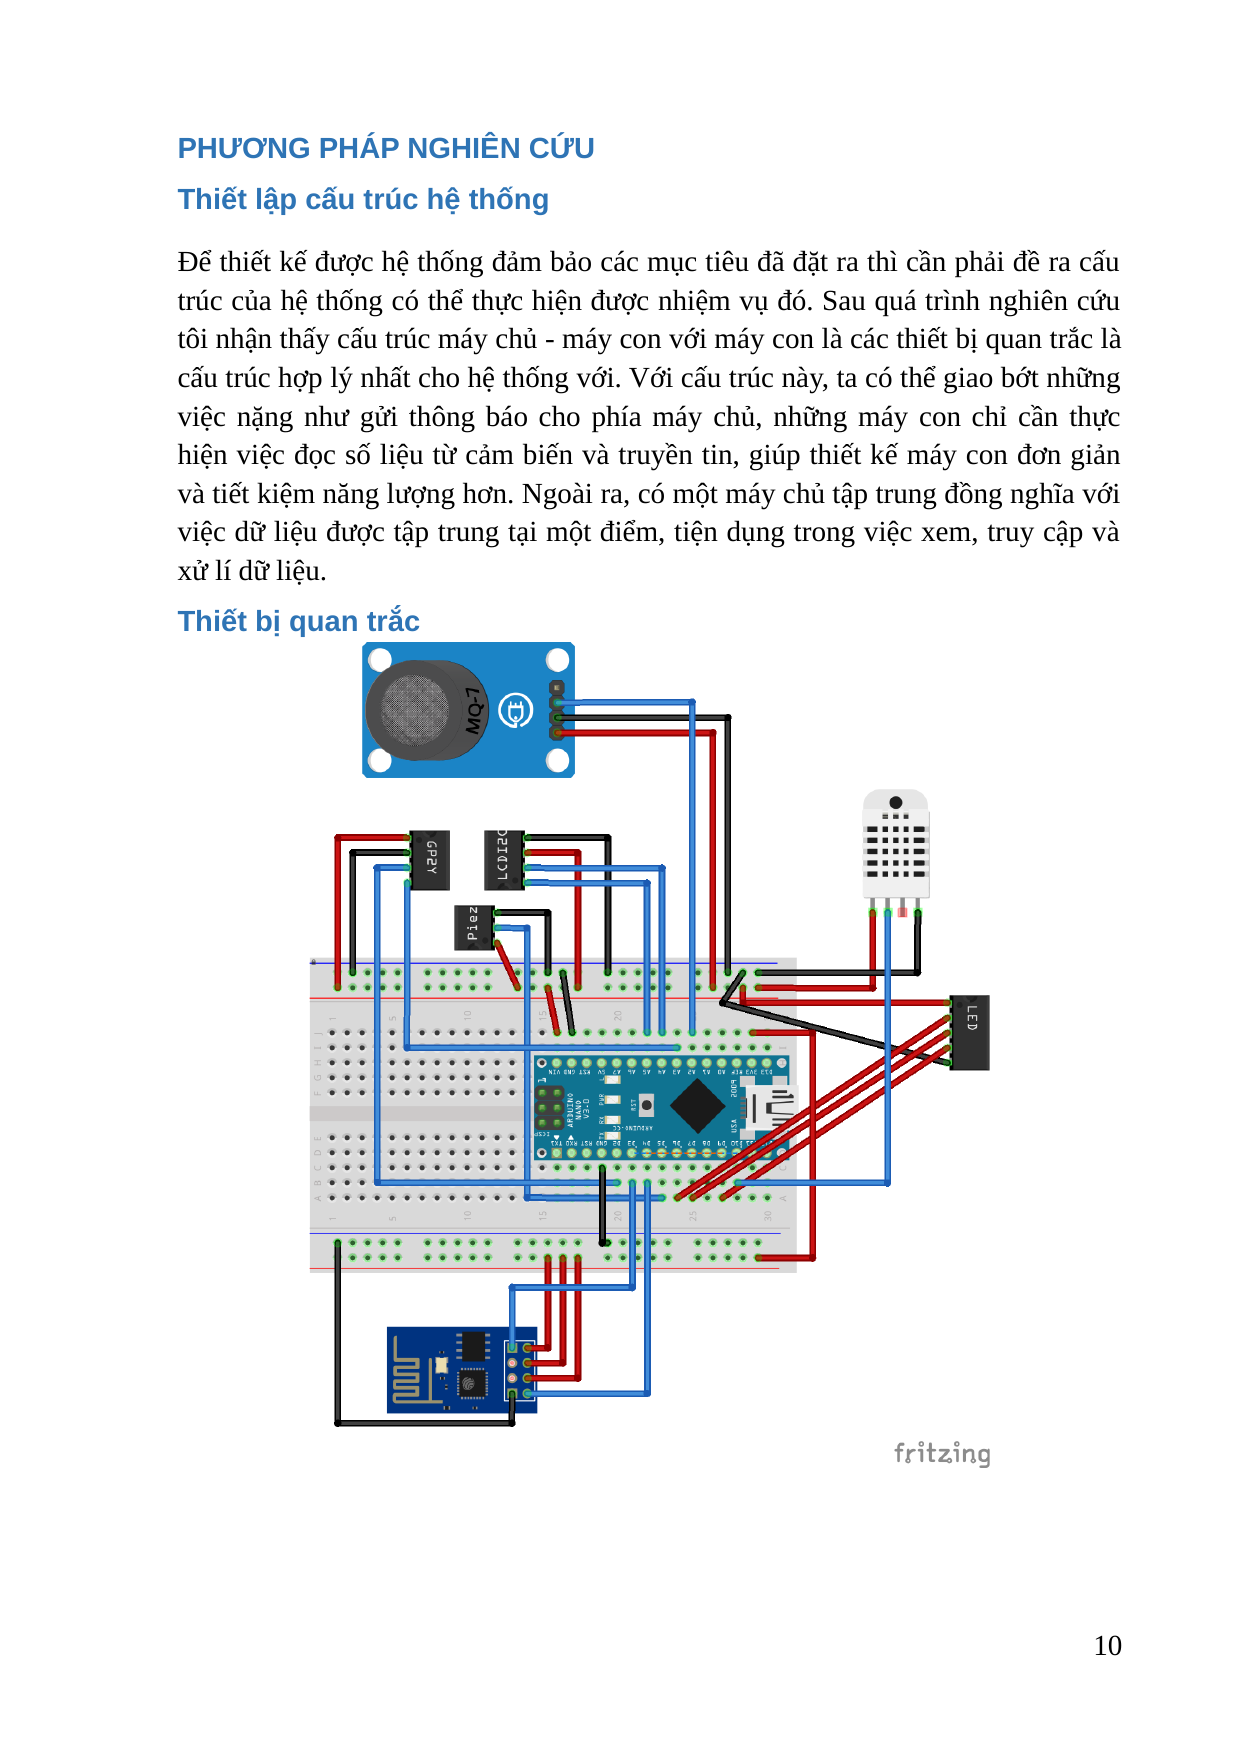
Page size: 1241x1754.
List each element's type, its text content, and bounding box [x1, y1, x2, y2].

picture [309, 642, 990, 1468]
text Để thiết kế được hệ thống đảm bảo các mục tiêu đã đặt ra thì cần phải đề ra cấu trúc của hệ thống có thể thực hiện được nhiệm vụ đó. Sau quá trình nghiên cứu tôi nhận thấy cấu trúc máy chủ - máy con với máy con là các thiết bị quan trắc là cấu trúc hợp lý nhất cho hệ thống với. Với cấu trúc này, ta có thể giao bớt những việc nặng như gửi thông báo cho phía máy chủ, những máy con chỉ cần thực hiện việc đọc số liệu từ cảm biến và truyền tin, giúp thiết kế máy con đơn giản và tiết kiệm năng lượng hơn. Ngoài ra, có một máy chủ tập trung đồng nghĩa với việc dữ liệu được tập trung tại một điểm, tiện dụng trong việc xem, truy cập và xử lí dữ liệu. [177, 244, 1122, 586]
subtitle PHƯƠNG PHÁP NGHIÊN CỨU [177, 131, 1122, 164]
subtitle Thiết lập cấu trúc hệ thống [177, 182, 1122, 215]
subtitle Thiết bị quan trắc [177, 604, 1122, 637]
